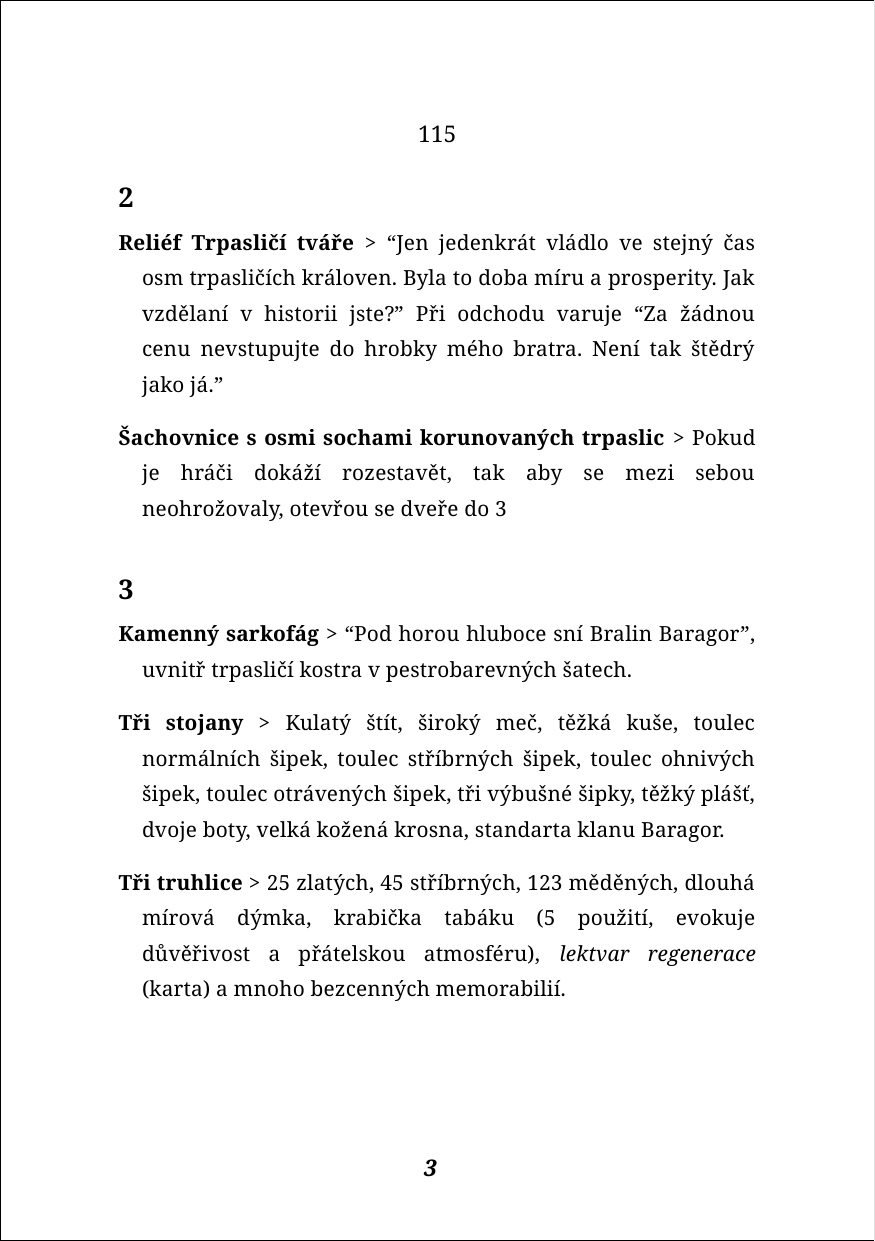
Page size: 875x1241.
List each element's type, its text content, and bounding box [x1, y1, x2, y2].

text Reliéf Trpasličí tváře > “Jen jedenkrát vládlo ve stejný čas osm trpasličích královen. Byla to doba míru a prosperity. Jak vzdělaní v historii jste?” Při odchodu varuje “Za žádnou cenu nevstupujte do hrobky mého bratra. Není tak štědrý jako já.” [118, 228, 756, 398]
text Tři stojany > Kulatý štít, široký meč, těžká kuše, toulec normálních šipek, toulec stříbrných šipek, toulec ohnivých šipek, toulec otrávených šipek, tři výbušné šipky, těžký plášť, dvoje boty, velká kožená krosna, standarta klanu Baragor. [118, 708, 756, 843]
text Kamenný sarkofág > “Pod horou hluboce sní Bralin Baragor”, uvnitř trpasličí kostra v pestrobarevných šatech. [118, 619, 756, 683]
subtitle 2 [118, 179, 756, 216]
text Tři truhlice > 25 zlatých, 45 stříbrných, 123 měděných, dlouhá mírová dýmka, krabička tabáku (5 použití, evokuje důvěřivost a přátelskou atmosféru), lektvar regenerace (karta) a mnoho bezcenných memorabilií. [118, 868, 756, 1003]
subtitle 3 [118, 571, 756, 608]
text Šachovnice s osmi sochami korunovaných trpaslic > Pokud je hráči dokáží rozestavět, tak aby se mezi sebou neohrožovaly, otevřou se dveře do 3 [118, 423, 756, 522]
